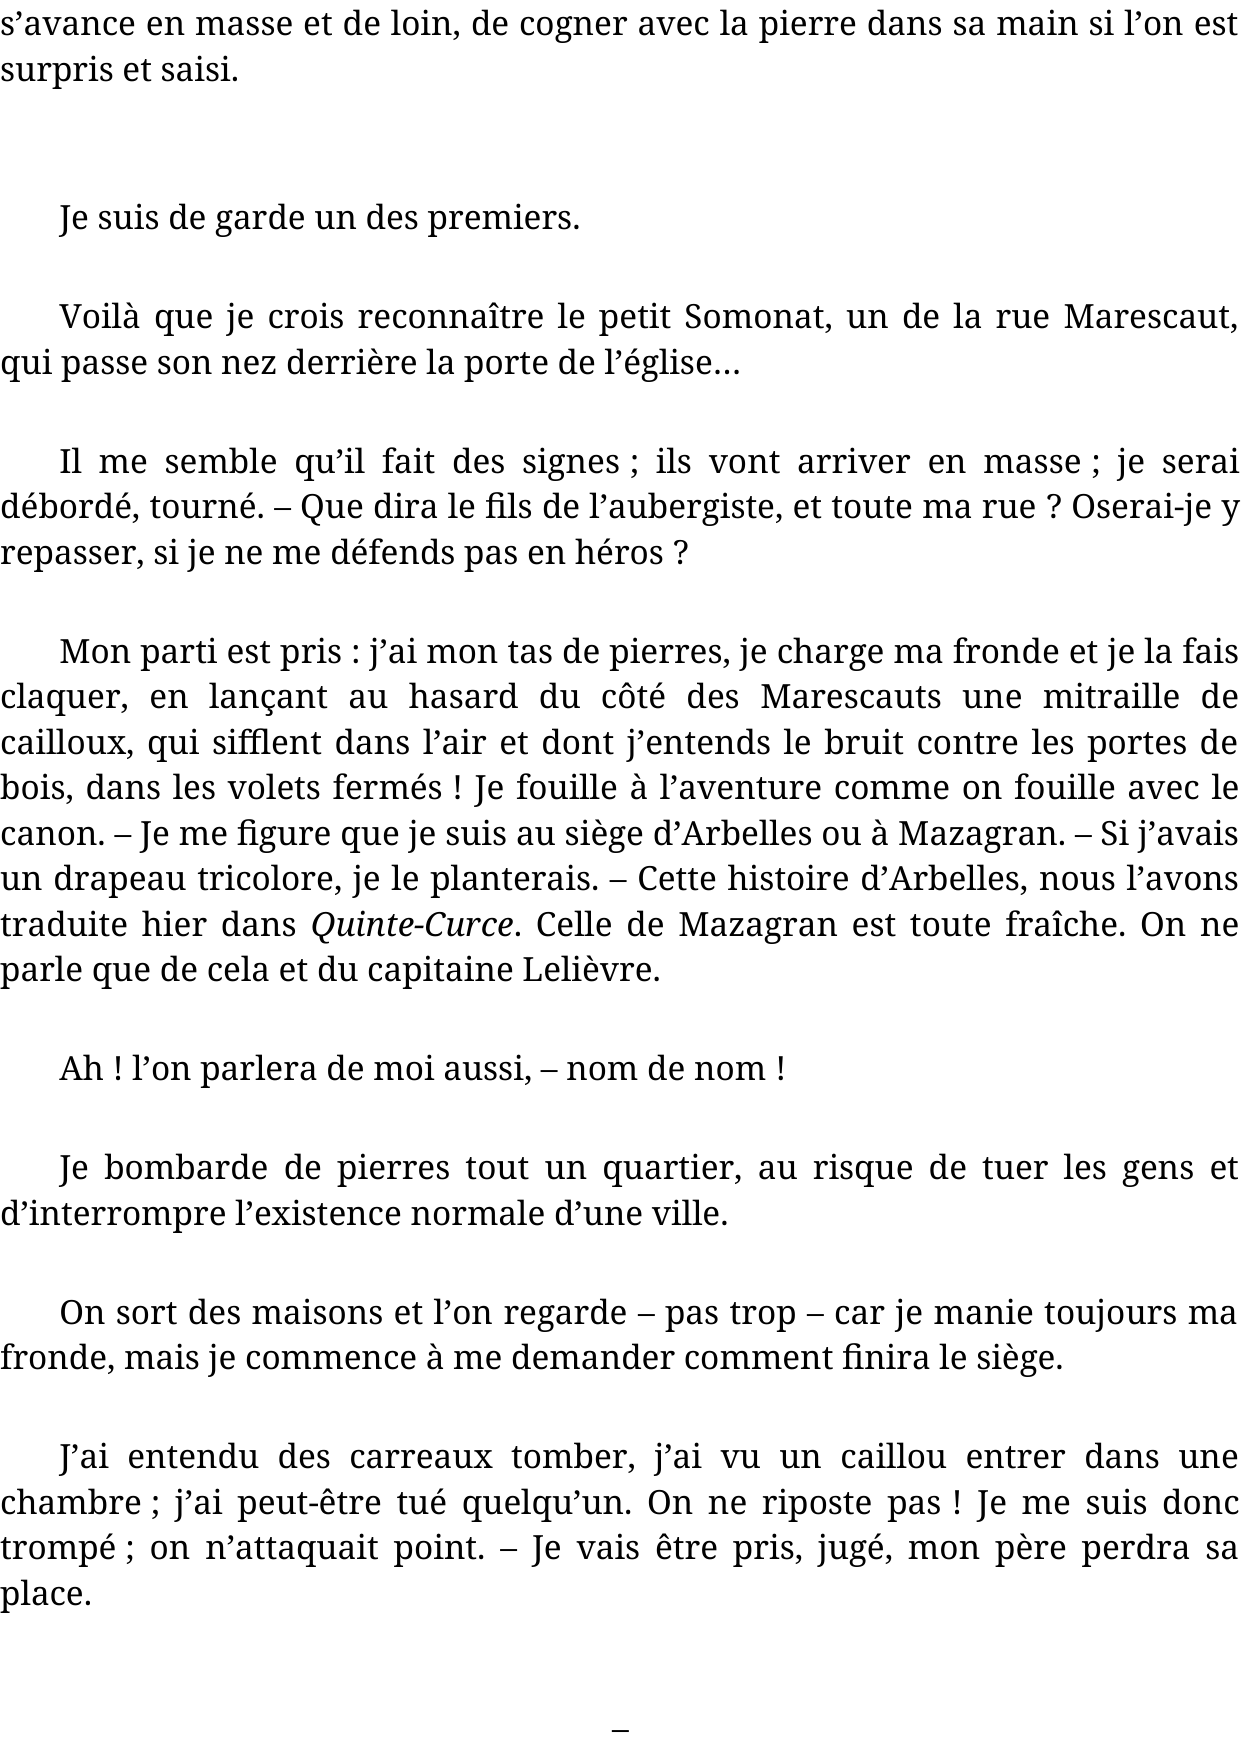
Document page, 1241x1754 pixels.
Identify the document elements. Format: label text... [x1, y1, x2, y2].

text Ah ! l’on parlera de moi aussi, – nom de nom ! [0, 1045, 1240, 1090]
text Je suis de garde un des premiers. [0, 194, 1240, 239]
text Voilà que je crois reconnaître le petit Somonat, un de la rue Marescaut, qui passe son nez derrière la porte de l’église… [0, 293, 1240, 384]
text J’ai entendu des carreaux tomber, j’ai vu un caillou entrer dans une chambre ; j’ai peut-être tué quelqu’un. On ne riposte pas ! Je me suis donc trompé ; on n’attaquait point. – Je vais être pris, jugé, mon père perdra sa place. [0, 1433, 1240, 1615]
text Il me semble qu’il fait des signes ; ils vont arriver en masse ; je serai débordé, tourné. – Que dira le fils de l’aubergiste, et toute ma rue ? Oserai-je y repasser, si je ne me défends pas en héros ? [0, 438, 1240, 574]
text s’avance en masse et de loin, de cogner avec la pierre dans sa main si l’on est surpris et saisi. [0, 0, 1240, 91]
text Mon parti est pris : j’ai mon tas de pierres, je charge ma fronde et je la fais claquer, en lançant au hasard du côté des Marescauts une mitraille de cailloux, qui sifflent dans l’air et dont j’entends le bruit contre les portes de bois, dans les volets fermés ! Je fouille à l’aventure comme on fouille avec le canon. – Je me figure que je suis au siège d’Arbelles ou à Mazagran. – Si j’avais un drapeau tricolore, je le planterais. – Cette histoire d’Arbelles, nous l’avons traduite hier dans Quinte-Curce. Celle de Mazagran est toute fraîche. On ne parle que de cela et du capitaine Lelièvre. [0, 628, 1240, 991]
text Je bombarde de pierres tout un quartier, au risque de tuer les gens et d’interrompre l’existence normale d’une ville. [0, 1144, 1240, 1235]
text On sort des maisons et l’on regarde – pas trop – car je manie toujours ma fronde, mais je commence à me demander comment finira le siège. [0, 1289, 1240, 1379]
